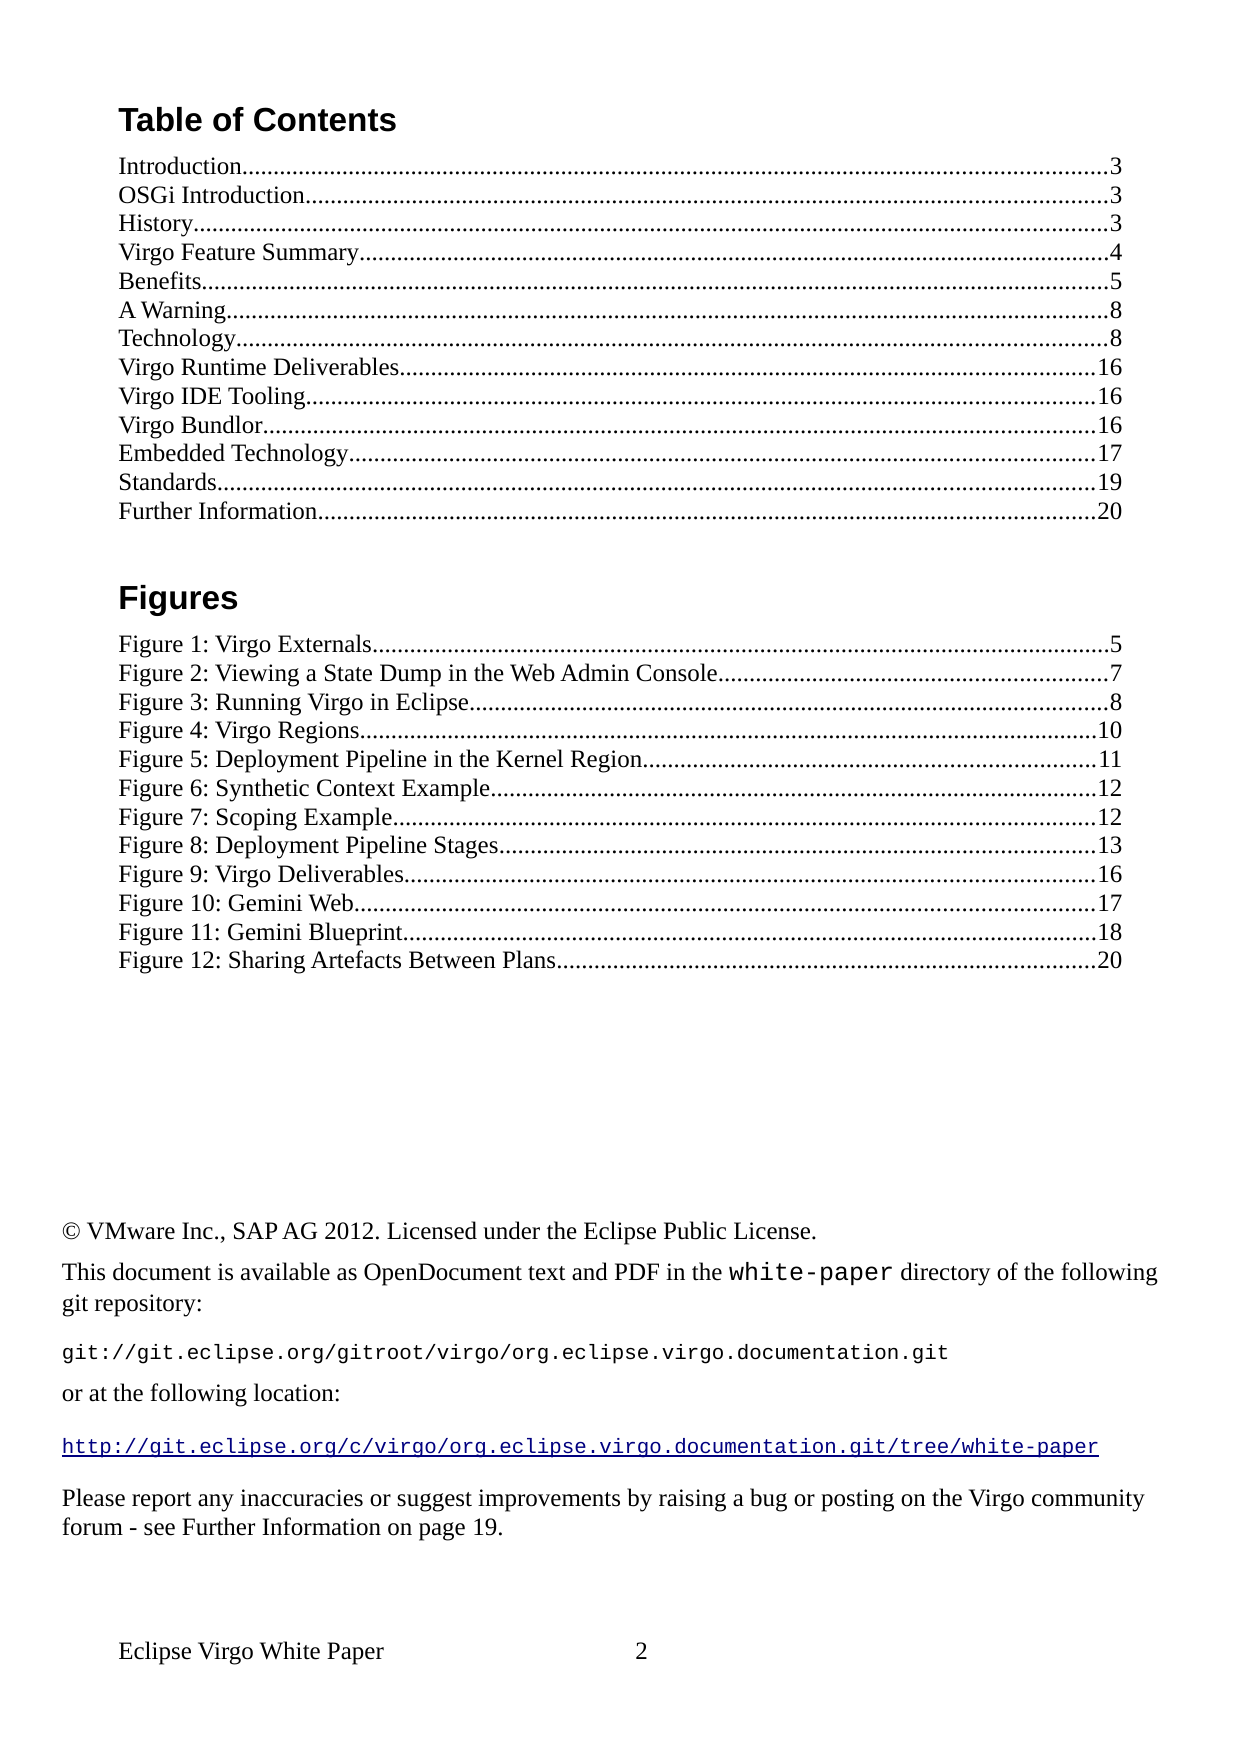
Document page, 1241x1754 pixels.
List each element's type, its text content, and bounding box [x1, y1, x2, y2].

text Figure 2: Viewing a State Dump in the Web Admin Console 7 [118, 658, 1122, 687]
text Figure 6: Synthetic Context Example 12 [118, 773, 1122, 802]
text or at the following location: [62, 1378, 1186, 1407]
text Virgo Runtime Deliverables 16 [118, 352, 1122, 381]
text Figure 11: Gemini Blueprint 18 [118, 917, 1122, 946]
text Figure 9: Virgo Deliverables 16 [118, 859, 1122, 888]
text Benefits 5 [118, 266, 1122, 295]
text Technology 8 [118, 323, 1122, 352]
text OSGi Introduction 3 [118, 180, 1122, 208]
text Please report any inaccuracies or suggest improvements by raising a bug or posting on the Virgo community forum - see Further Information on page 20. [62, 1483, 1186, 1541]
text Figure 8: Deployment Pipeline Stages 13 [118, 831, 1122, 859]
text Figure 12: Sharing Artefacts Between Plans 20 [118, 946, 1122, 974]
subtitle Figures [118, 578, 1122, 617]
text Virgo IDE Tooling 16 [118, 381, 1122, 410]
text Further Information 20 [118, 496, 1122, 525]
text Figure 3: Running Virgo in Eclipse 8 [118, 687, 1122, 716]
text Embedded Technology 17 [118, 438, 1122, 467]
text Figure 7: Scoping Example 12 [118, 802, 1122, 831]
text Virgo Feature Summary 4 [118, 237, 1122, 266]
text git://git.eclipse.org/gitroot/virgo/org.eclipse.virgo.documentation.git [62, 1329, 1186, 1366]
text Figure 1: Virgo Externals 5 [118, 629, 1122, 658]
subtitle Table of Contents [118, 100, 1122, 138]
text Introduction 3 [118, 151, 1122, 180]
text http://git.eclipse.org/c/virgo/org.eclipse.virgo.documentation.git/tree/white-paper [62, 1436, 1186, 1459]
text Figure 4: Virgo Regions 10 [118, 716, 1122, 744]
text Figure 5: Deployment Pipeline in the Kernel Region 11 [118, 744, 1122, 773]
text History 3 [118, 208, 1122, 237]
text A Warning 8 [118, 295, 1122, 323]
text Standards 19 [118, 467, 1122, 496]
text Virgo Bundlor 16 [118, 410, 1122, 438]
text Figure 10: Gemini Web 17 [118, 888, 1122, 917]
text © VMware Inc., SAP AG 2012. Licensed under the Eclipse Public License. [62, 1216, 1186, 1245]
text This document is available as OpenDocument text and PDF in the white-paper directory of the following git repository: [62, 1257, 1186, 1317]
